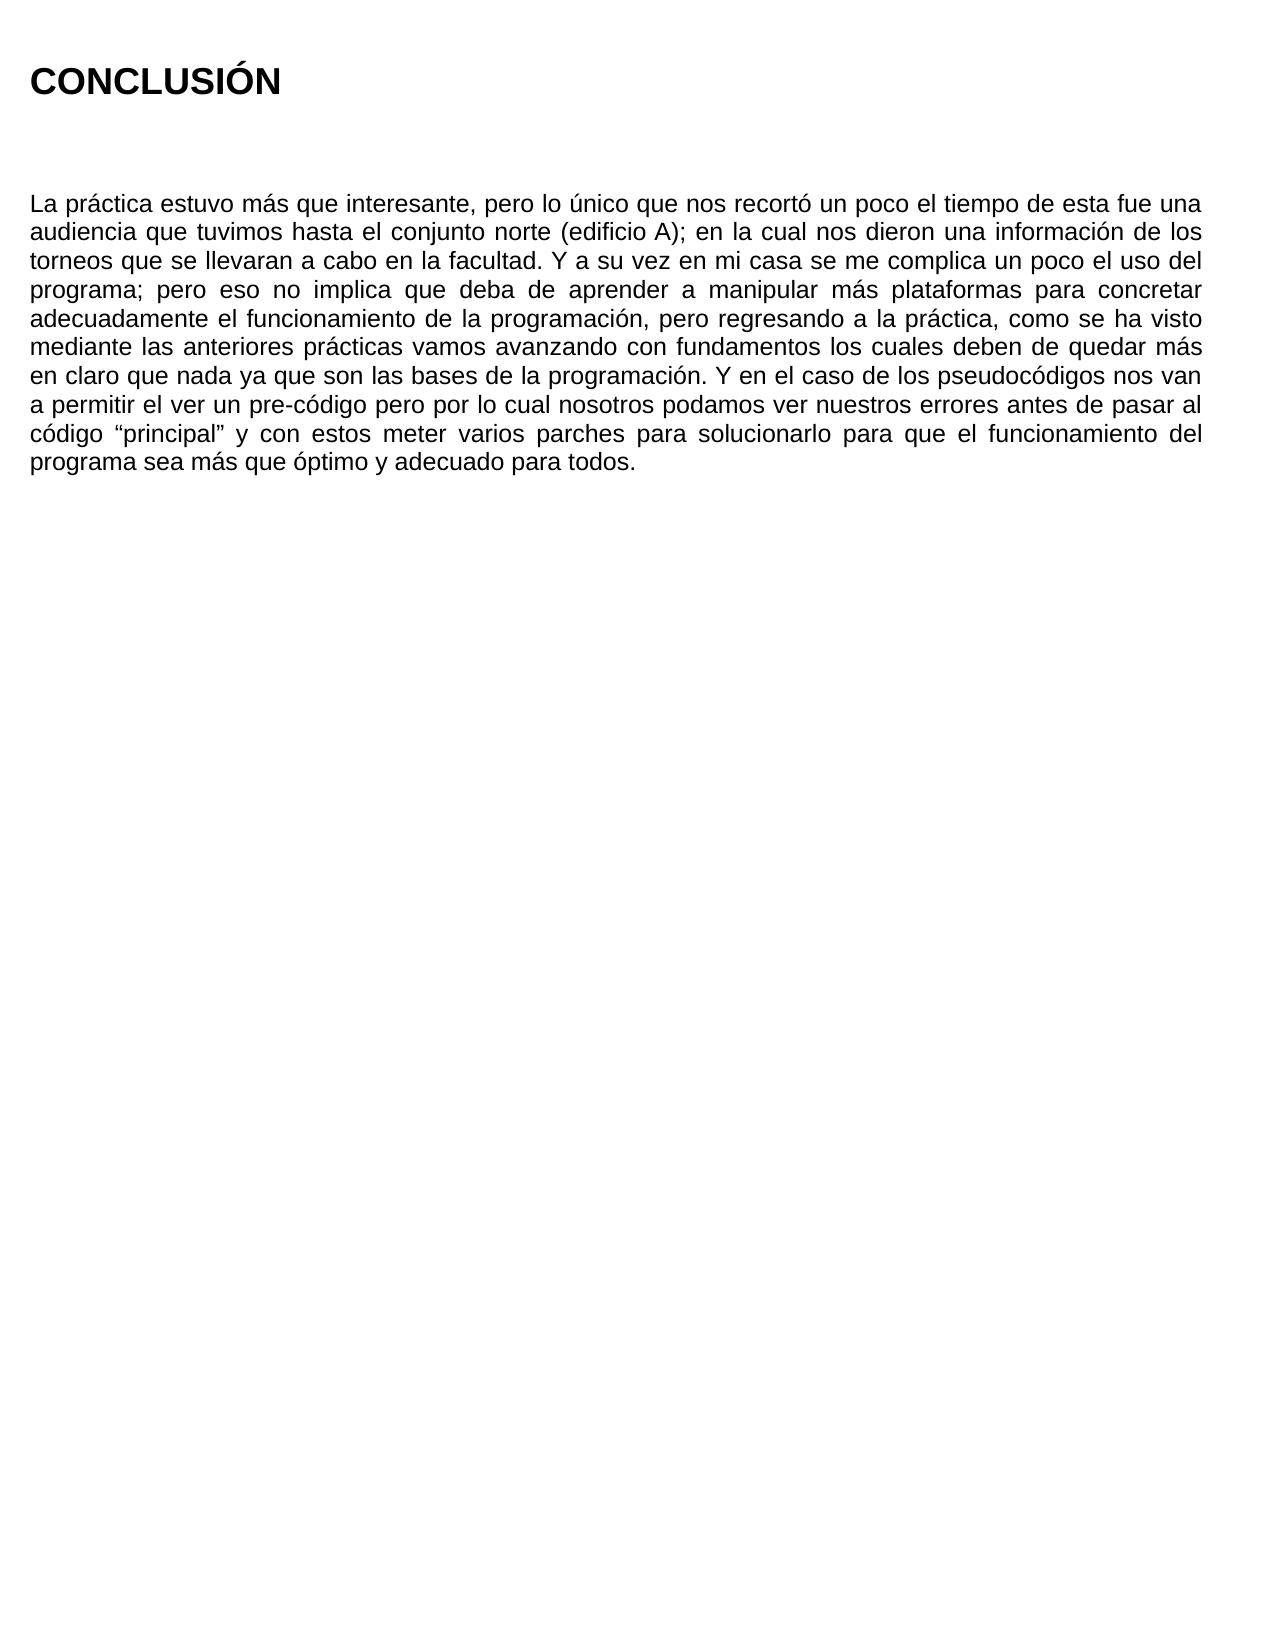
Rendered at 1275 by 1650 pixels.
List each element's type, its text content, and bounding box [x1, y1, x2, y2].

text La práctica estuvo más que interesante, pero lo único que nos recortó un poco el tiempo de esta fue una audiencia que tuvimos hasta el conjunto norte (edificio A); en la cual nos dieron una información de los torneos que se llevaran a cabo en la facultad. Y a su vez en mi casa se me complica un poco el uso del programa; pero eso no implica que deba de aprender a manipular más plataformas para concretar adecuadamente el funcionamiento de la programación, pero regresando a la práctica, como se ha visto mediante las anteriores prácticas vamos avanzando con fundamentos los cuales deben de quedar más en claro que nada ya que son las bases de la programación. Y en el caso de los pseudocódigos nos van a permitir el ver un pre-código pero por lo cual nosotros podamos ver nuestros errores antes de pasar al código “principal” y con estos meter varios parches para solucionarlo para que el funcionamiento del programa sea más que óptimo y adecuado para todos. [29, 188, 1205, 476]
text CONCLUSIÓN [29, 59, 1205, 102]
